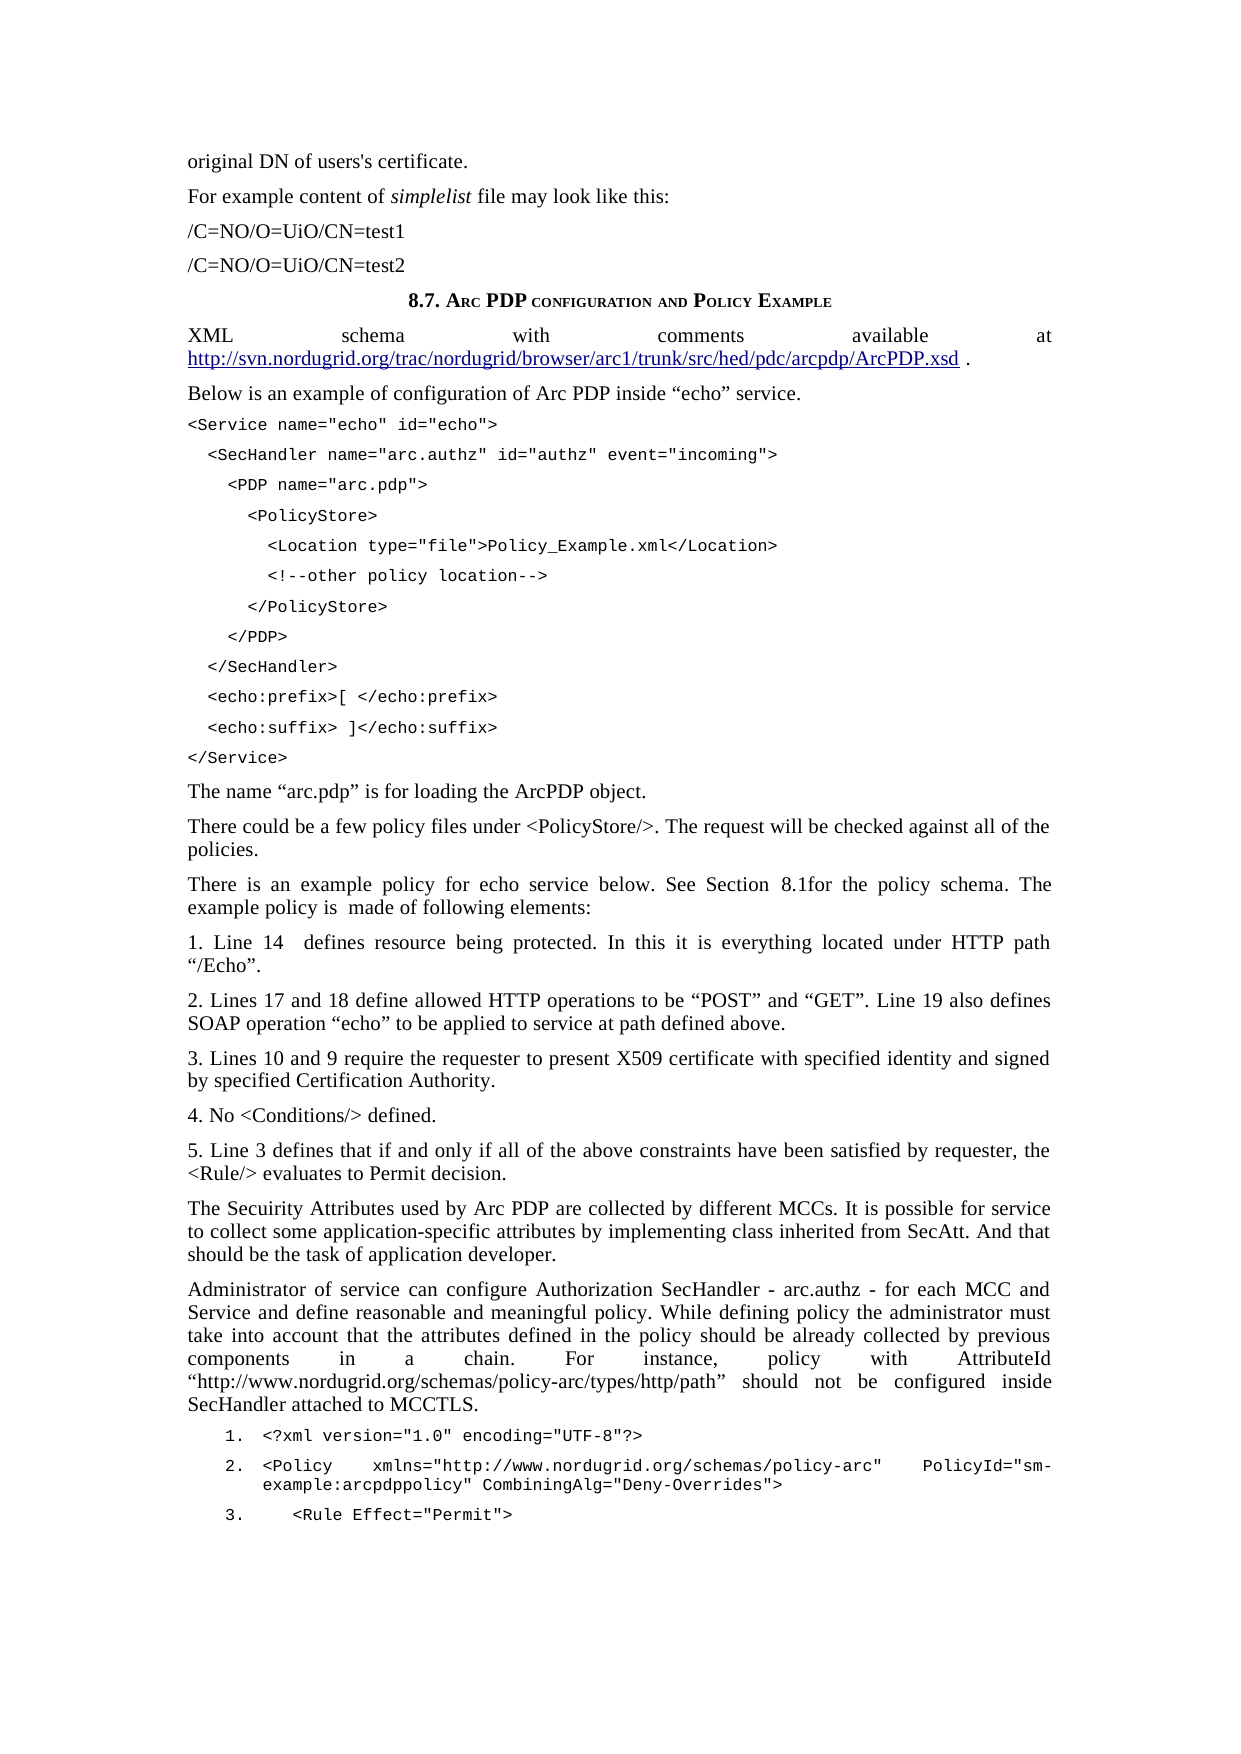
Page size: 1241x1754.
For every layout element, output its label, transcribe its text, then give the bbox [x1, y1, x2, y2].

text original DN of users's certificate. [187, 150, 1053, 173]
text 5. Line 3 defines that if and only if all of the above constraints have been satisfied by requester, the <Rule/> evaluates to Permit decision. [187, 1139, 1053, 1185]
text <Service name="echo" id="echo"> [187, 417, 1053, 435]
text 2. Lines 17 and 18 define allowed HTTP operations to be “POST” and “GET”. Line 19 also defines SOAP operation “echo” to be applied to service at path defined above. [187, 988, 1053, 1034]
text /C=NO/O=UiO/CN=test2 [187, 254, 1053, 277]
text <PolicyStore> [187, 507, 1053, 526]
list <Policy xmlns="http://www.nordugrid.org/schemas/policy-arc" PolicyId="sm-example:arcpdppolicy" CombiningAlg="Deny-Overrides"> [225, 1458, 1053, 1495]
text Below is an example of configuration of Arc PDP inside “echo” service. [187, 382, 1053, 405]
text 1. Line 14 defines resource being protected. In this it is everything located under HTTP path “/Echo”. [187, 931, 1053, 977]
text </SecHandler> [187, 659, 1053, 678]
text <echo:suffix> ]</echo:suffix> [187, 720, 1053, 738]
subtitle Arc PDP configuration and Policy Example [187, 289, 1053, 312]
text 4. No <Conditions/> defined. [187, 1104, 1053, 1127]
text The name “arc.pdp” is for loading the ArcPDP object. [187, 780, 1053, 803]
text XML schema with comments available at http://svn.nordugrid.org/trac/nordugrid/browser/arc1/trunk/src/hed/pdc/arcpdp/ArcPDP.xsd . [187, 324, 1053, 370]
text </PolicyStore> [187, 598, 1053, 617]
text /C=NO/O=UiO/CN=test1 [187, 219, 1053, 243]
text <PDP name="arc.pdp"> [187, 477, 1053, 496]
list <Rule Effect="Permit"> [225, 1507, 1053, 1525]
text <!--other policy location--> [187, 568, 1053, 587]
text <echo:prefix>[ </echo:prefix> [187, 689, 1053, 708]
text </Service> [187, 750, 1053, 768]
text There could be a few policy files under <PolicyStore/>. The request will be checked against all of the policies. [187, 815, 1053, 861]
text Administrator of service can configure Authorization SecHandler - arc.authz - for each MCC and Service and define reasonable and meaningful policy. While defining policy the administrator must take into account that the attributes defined in the policy should be already collected by previous components in a chain. For instance, policy with AttributeId “http://www.nordugrid.org/schemas/policy-arc/types/http/path” should not be configured inside SecHandler attached to MCCTLS. [187, 1278, 1053, 1416]
text The Secuirity Attributes used by Arc PDP are collected by different MCCs. It is possible for service to collect some application-specific attributes by implementing class inherited from SecAtt. And that should be the task of application developer. [187, 1197, 1053, 1266]
text <Location type="file">Policy_Example.xml</Location> [187, 538, 1053, 556]
text </PDP> [187, 629, 1053, 647]
list <?xml version="1.0" encoding="UTF-8"?> [225, 1427, 1053, 1446]
text There is an example policy for echo service below. See Section 8.1for the policy schema. The example policy is made of following elements: [187, 873, 1053, 919]
text <SecHandler name="arc.authz" id="authz" event="incoming"> [187, 447, 1053, 465]
text 3. Lines 10 and 9 require the requester to present X509 certificate with specified identity and signed by specified Certification Authority. [187, 1046, 1053, 1092]
text For example content of simplelist file may look like this: [187, 185, 1053, 208]
